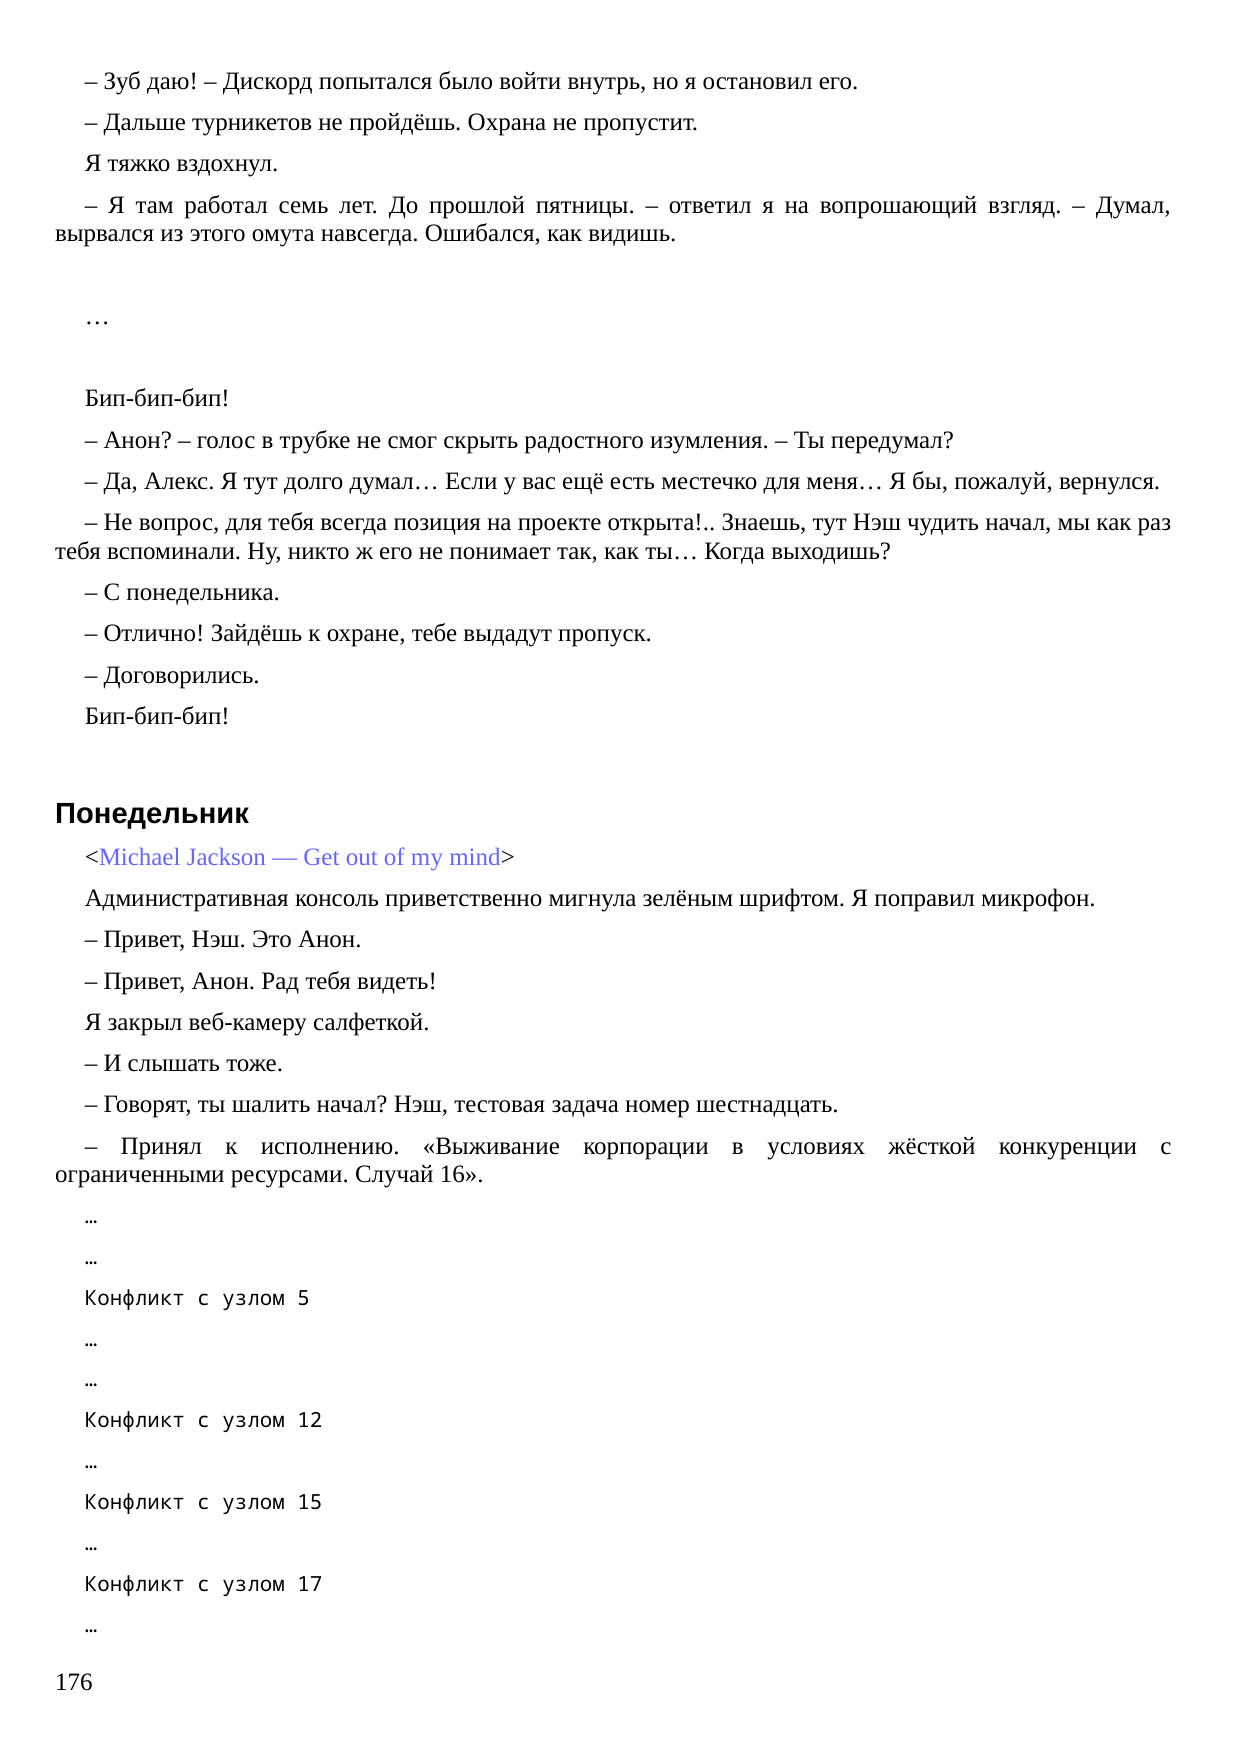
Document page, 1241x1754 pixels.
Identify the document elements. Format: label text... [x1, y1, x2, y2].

text Я тяжко вздохнул. [55, 148, 1173, 177]
text – С понедельника. [55, 577, 1173, 606]
text – Отлично! Зайдёшь к охране, тебе выдадут пропуск. [55, 618, 1173, 647]
text – Договорились. [55, 660, 1173, 688]
text – Принял к исполнению. «Выживание корпорации в условиях жёсткой конкуренции с ограниченными ресурсами. Случай 16». [55, 1131, 1173, 1188]
text Бип-бип-бип! [55, 701, 1173, 730]
text – И слышать тоже. [55, 1048, 1173, 1077]
text – Привет, Нэш. Это Анон. [55, 924, 1173, 953]
text Конфликт с узлом 15 [55, 1487, 1173, 1516]
text – Привет, Анон. Рад тебя видеть! [55, 966, 1173, 994]
text … [55, 1364, 1173, 1393]
text <Michael Jackson — Get out of my mind> [55, 842, 1173, 871]
text Конфликт с узлом 5 [55, 1283, 1173, 1311]
text … [55, 1610, 1173, 1639]
text Бип-бип-бип! [55, 383, 1173, 412]
text – Я там работал семь лет. До прошлой пятницы. – ответил я на вопрошающий взгляд. – Думал, вырвался из этого омута навсегда. Ошибался, как видишь. [55, 190, 1173, 247]
text – Анон? – голос в трубке не смог скрыть радостного изумления. – Ты передумал? [55, 425, 1173, 453]
text Административная консоль приветственно мигнула зелёным шрифтом. Я поправил микрофон. [55, 883, 1173, 912]
text … [55, 1446, 1173, 1475]
text – Да, Алекс. Я тут долго думал… Если у вас ещё есть местечко для меня… Я бы, пожалуй, вернулся. [55, 466, 1173, 495]
text … [55, 1528, 1173, 1557]
text … [55, 1242, 1173, 1270]
subtitle Понедельник [55, 796, 1173, 829]
text Конфликт с узлом 12 [55, 1406, 1173, 1434]
text … [55, 1201, 1173, 1229]
text … [55, 301, 1173, 330]
text – Говорят, ты шалить начал? Нэш, тестовая задача номер шестнадцать. [55, 1089, 1173, 1118]
text – Дальше турникетов не пройдёшь. Охрана не пропустит. [55, 107, 1173, 136]
text – Зуб даю! – Дискорд попытался было войти внутрь, но я остановил его. [55, 66, 1173, 95]
text Конфликт с узлом 17 [55, 1569, 1173, 1598]
text – Не вопрос, для тебя всегда позиция на проекте открыта!.. Знаешь, тут Нэш чудить начал, мы как раз тебя вспоминали. Ну, никто ж его не понимает так, как ты… Когда выходишь? [55, 507, 1173, 565]
text … [55, 1324, 1173, 1352]
text Я закрыл веб-камеру салфеткой. [55, 1007, 1173, 1036]
